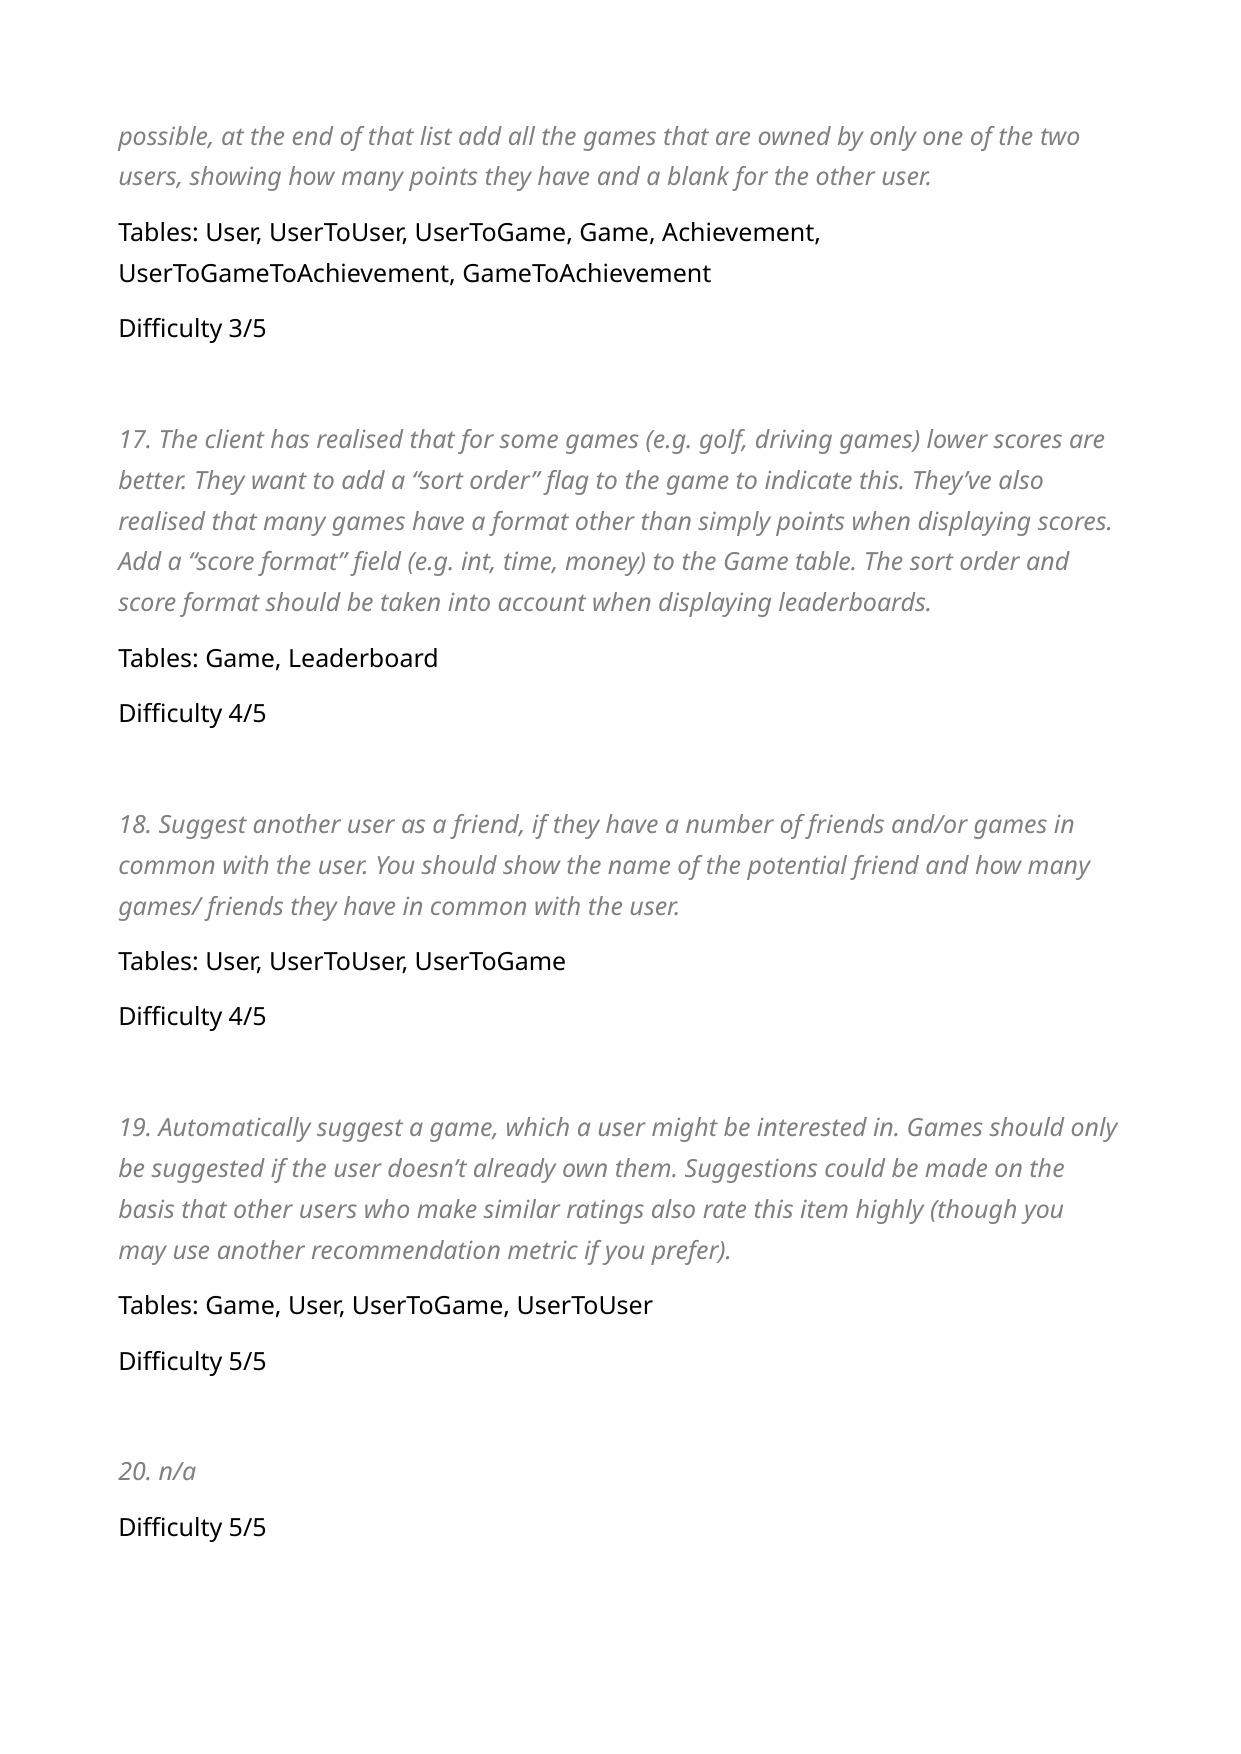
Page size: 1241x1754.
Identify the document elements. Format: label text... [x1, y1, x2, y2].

text Difficulty 5/5 [118, 1509, 1122, 1543]
text Difficulty 4/5 [118, 696, 1122, 730]
text 19. Automatically suggest a game, which a user might be interested in. Games should only be suggested if the user doesn’t already own them. Suggestions could be made on the basis that other users who make similar ratings also rate this item highly (though you may use another recommendation metric if you prefer). [118, 1110, 1122, 1266]
text 18. Suggest another user as a friend, if they have a number of friends and/or games in common with the user. You should show the name of the potential friend and how many games/ friends they have in common with the user. [118, 806, 1122, 922]
text possible, at the end of that list add all the games that are owned by only one of the two users, showing how many points they have and a blank for the other user. [118, 118, 1122, 193]
text Tables: User, UserToUser, UserToGame, Game, Achievement, UserToGameToAchievement, GameToAchievement [118, 214, 1122, 289]
text Difficulty 3/5 [118, 311, 1122, 345]
text Tables: Game, Leaderboard [118, 640, 1122, 674]
text Difficulty 5/5 [118, 1343, 1122, 1377]
text Tables: Game, User, UserToGame, UserToUser [118, 1288, 1122, 1322]
text Tables: User, UserToUser, UserToGame [118, 943, 1122, 978]
text 17. The client has realised that for some games (e.g. golf, driving games) lower scores are better. They want to add a “sort order” flag to the game to indicate this. They’ve also realised that many games have a format other than simply points when displaying scores. Add a “score format” field (e.g. int, time, money) to the Game table. The sort order and score format should be taken into account when displaying leaderboards. [118, 421, 1122, 619]
text Difficulty 4/5 [118, 999, 1122, 1033]
text 20. n/a [118, 1454, 1122, 1488]
